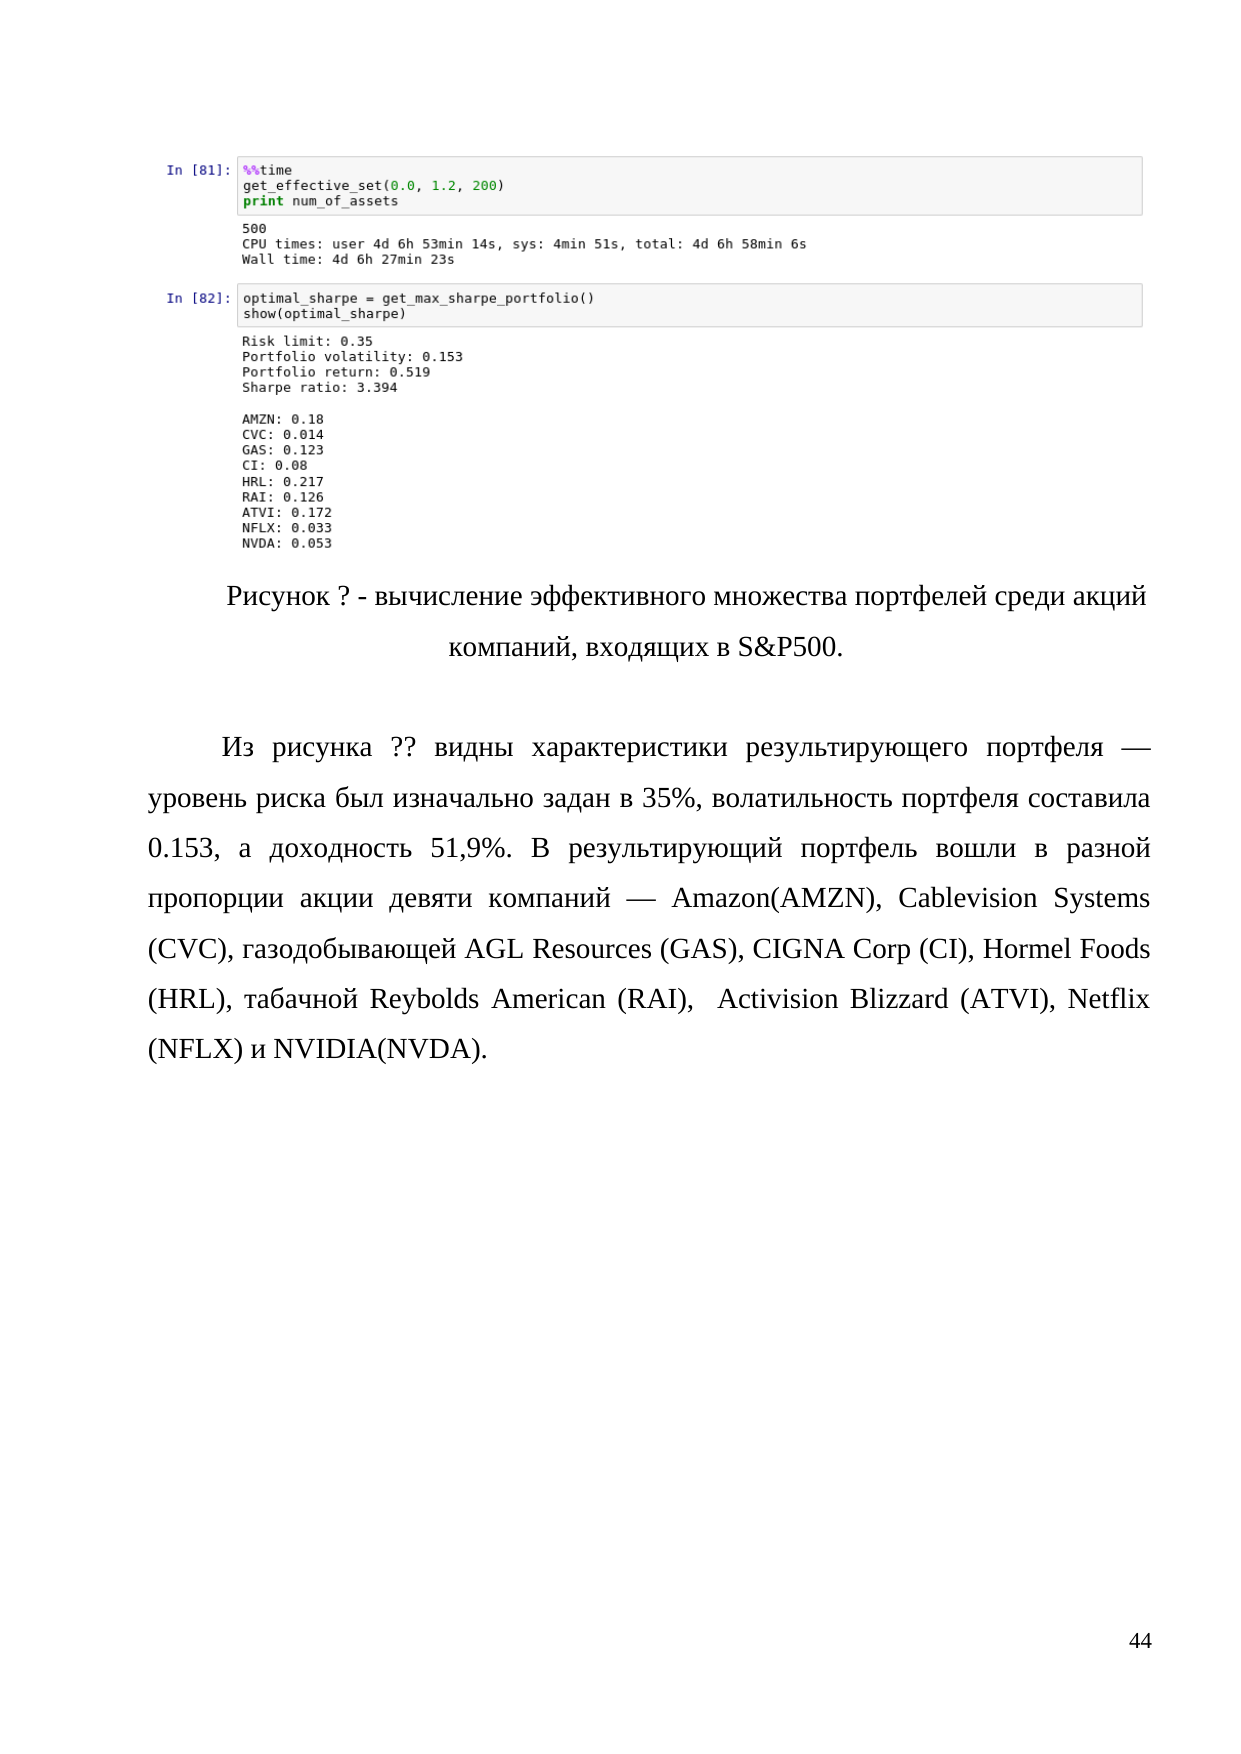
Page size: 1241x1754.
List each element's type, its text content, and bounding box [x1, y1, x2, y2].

picture [147, 147, 1152, 562]
text Рисунок ? - вычисление эффективного множества портфелей среди акций компаний, входящих в S&P500. [148, 562, 1152, 662]
text Из рисунка ?? видны характеристики результирующего портфеля — уровень риска был изначально задан в 35%, волатильность портфеля составила 0.153, а доходность 51,9%. В результирующий портфель вошли в разной пропорции акции девяти компаний — Amazon(AMZN), Cablevision Systems (CVC), газодобывающей AGL Resources (GAS), CIGNA Corp (CI), Hormel Foods (HRL), табачной Reybolds American (RAI), Activision Blizzard (ATVI), Netflix (NFLX) и NVIDIA(NVDA). [148, 729, 1152, 1065]
